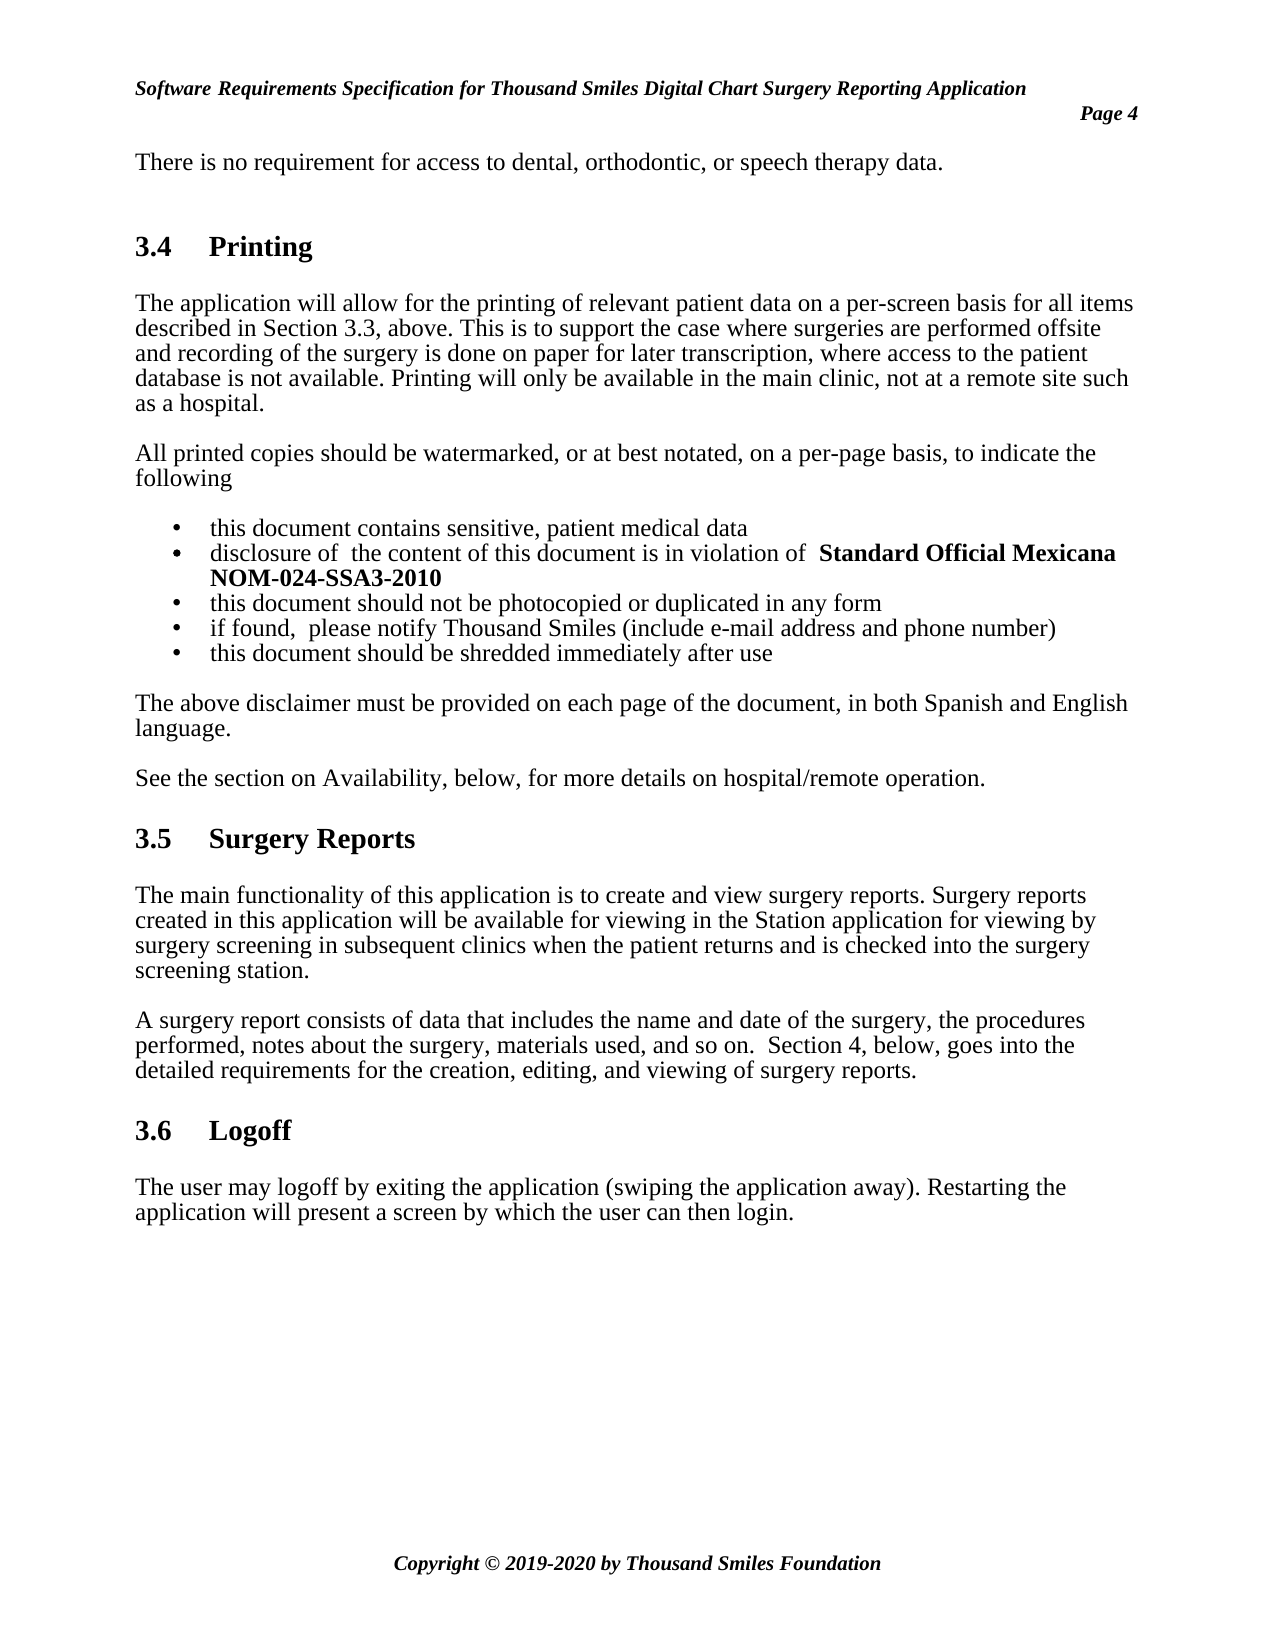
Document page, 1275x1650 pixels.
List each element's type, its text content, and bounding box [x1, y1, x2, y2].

subtitle Surgery Reports [135, 821, 1140, 854]
subtitle Logoff [135, 1113, 1140, 1146]
text There is no requirement for access to dental, orthodontic, or speech therapy data. [135, 150, 1140, 175]
list this document should not be photocopied or duplicated in any form [172, 592, 1140, 617]
text A surgery report consists of data that includes the name and date of the surgery, the procedures performed, notes about the surgery, materials used, and so on. Section 4, below, goes into the detailed requirements for the creation, editing, and viewing of surgery reports. [135, 1009, 1140, 1084]
text The application will allow for the printing of relevant patient data on a per-screen basis for all items described in Section 3.3, above. This is to support the case where surgeries are performed offsite and recording of the surgery is done on paper for later transcription, where access to the patient database is not available. Printing will only be available in the main clinic, not at a remote site such as a hospital. [135, 292, 1140, 417]
text The main functionality of this application is to create and view surgery reports. Surgery reports created in this application will be available for viewing in the Station application for viewing by surgery screening in subsequent clinics when the patient returns and is checked into the surgery screening station. [135, 884, 1140, 984]
subtitle Printing [135, 229, 1140, 263]
text The user may logoff by exiting the application (swiping the application away). Restarting the application will present a screen by which the user can then login. [135, 1176, 1140, 1226]
list this document should be shredded immediately after use [172, 642, 1140, 667]
text The above disclaimer must be provided on each page of the document, in both Spanish and English language. [135, 692, 1140, 742]
text All printed copies should be watermarked, or at best notated, on a per-page basis, to indicate the following [135, 442, 1140, 492]
list this document contains sensitive, patient medical data [172, 517, 1140, 542]
list disclosure of the content of this document is in violation of Standard Official Mexicana NOM-024-SSA3-2010 [172, 542, 1140, 592]
list if found, please notify Thousand Smiles (include e-mail address and phone number) [172, 617, 1140, 642]
text See the section on Availability, below, for more details on hospital/remote operation. [135, 767, 1140, 792]
